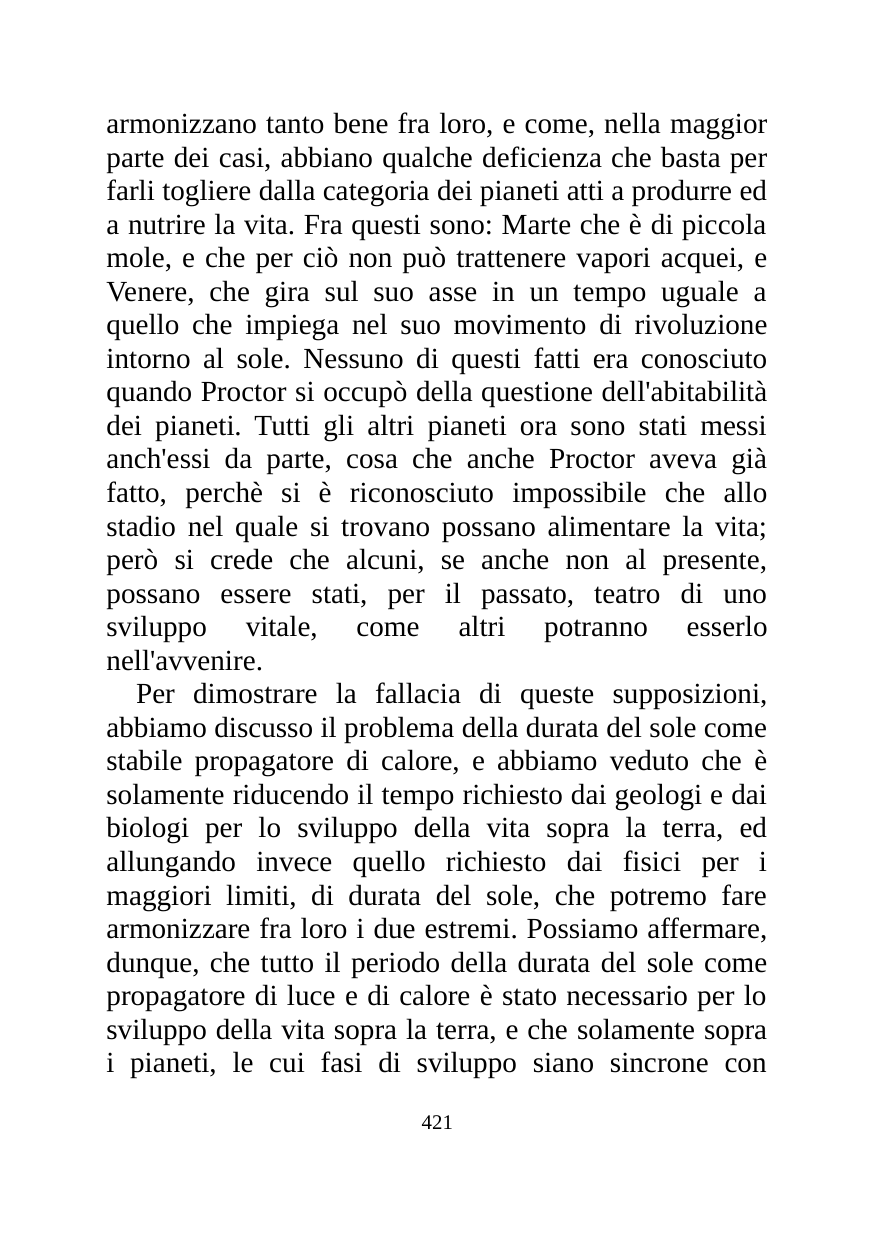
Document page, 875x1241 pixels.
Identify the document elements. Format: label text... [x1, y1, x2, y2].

text Per dimostrare la fallacia di queste supposizioni, abbiamo discusso il problema della durata del sole come stabile propagatore di calore, e abbiamo veduto che è solamente riducendo il tempo richiesto dai geologi e dai biologi per lo sviluppo della vita sopra la terra, ed allungando invece quello richiesto dai fisici per i maggiori limiti, di durata del sole, che potremo fare armonizzare fra loro i due estremi. Possiamo affermare, dunque, che tutto il periodo della durata del sole come propagatore di luce e di calore è stato necessario per lo sviluppo della vita sopra la terra, e che solamente sopra i pianeti, le cui fasi di sviluppo siano sincrone con [106, 676, 768, 1079]
text armonizzano tanto bene fra loro, e come, nella maggior parte dei casi, abbiano qualche deficienza che basta per farli togliere dalla categoria dei pianeti atti a produrre ed a nutrire la vita. Fra questi sono: Marte che è di piccola mole, e che per ciò non può trattenere vapori acquei, e Venere, che gira sul suo asse in un tempo uguale a quello che impiega nel suo movimento di rivoluzione intorno al sole. Nessuno di questi fatti era conosciuto quando Proctor si occupò della questione dell'abitabilità dei pianeti. Tutti gli altri pianeti ora sono stati messi anch'essi da parte, cosa che anche Proctor aveva già fatto, perchè si è riconosciuto impossibile che allo stadio nel quale si trovano possano alimentare la vita; però si crede che alcuni, se anche non al presente, possano essere stati, per il passato, teatro di uno sviluppo vitale, come altri potranno esserlo nell'avvenire. [106, 106, 768, 676]
